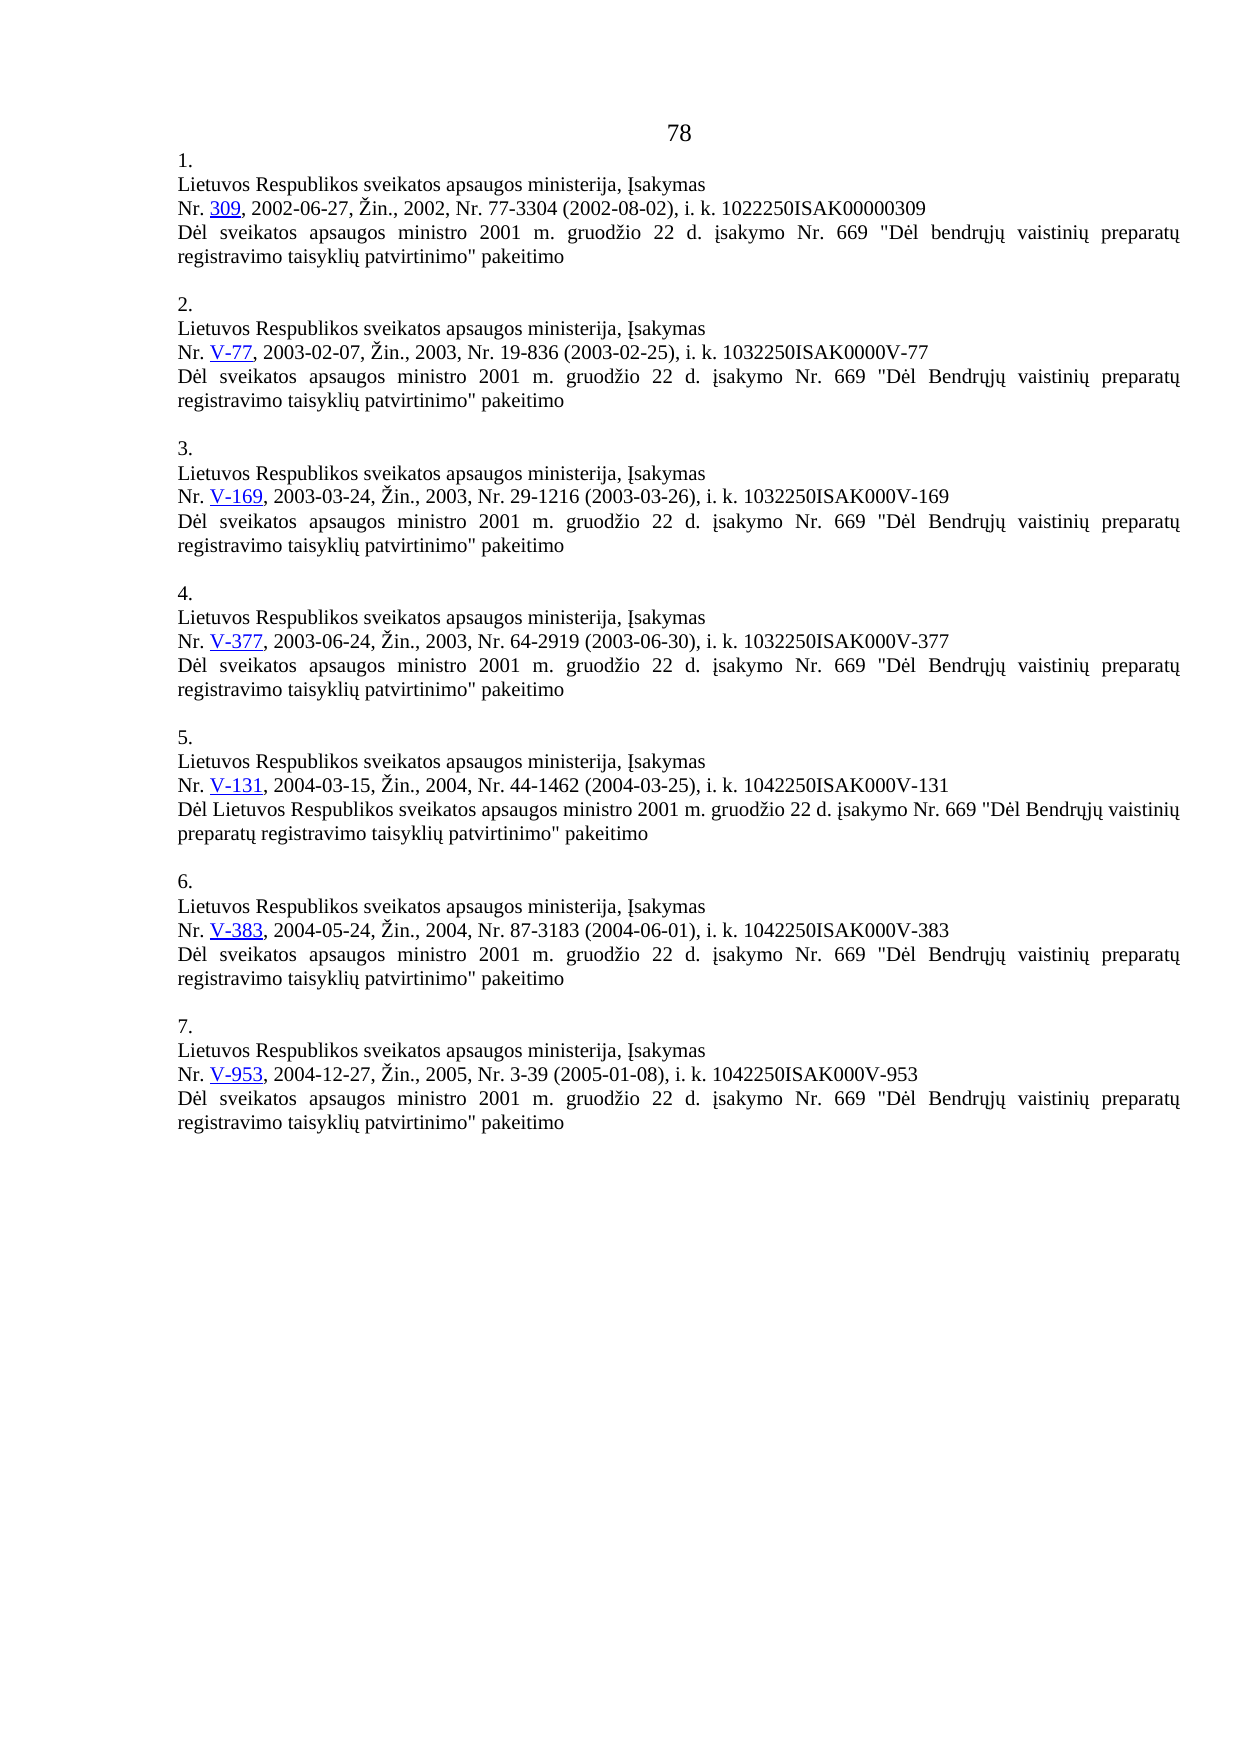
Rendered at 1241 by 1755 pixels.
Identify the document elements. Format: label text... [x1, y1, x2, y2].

text Nr. V-377, 2003-06-24, Žin., 2003, Nr. 64-2919 (2003-06-30), i. k. 1032250ISAK000V-377 [177, 629, 1181, 653]
text Dėl sveikatos apsaugos ministro 2001 m. gruodžio 22 d. įsakymo Nr. 669 "Dėl Bendrųjų vaistinių preparatų registravimo taisyklių patvirtinimo" pakeitimo [177, 942, 1181, 990]
text Nr. V-77, 2003-02-07, Žin., 2003, Nr. 19-836 (2003-02-25), i. k. 1032250ISAK0000V-77 [177, 340, 1181, 364]
text Lietuvos Respublikos sveikatos apsaugos ministerija, Įsakymas [177, 893, 1181, 918]
text 1. [177, 148, 1181, 172]
text 2. [177, 292, 1181, 316]
text Nr. V-383, 2004-05-24, Žin., 2004, Nr. 87-3183 (2004-06-01), i. k. 1042250ISAK000V-383 [177, 918, 1181, 942]
text Lietuvos Respublikos sveikatos apsaugos ministerija, Įsakymas [177, 605, 1181, 629]
text Dėl sveikatos apsaugos ministro 2001 m. gruodžio 22 d. įsakymo Nr. 669 "Dėl bendrųjų vaistinių preparatų registravimo taisyklių patvirtinimo" pakeitimo [177, 220, 1181, 268]
text 7. [177, 1014, 1181, 1038]
text Nr. V-169, 2003-03-24, Žin., 2003, Nr. 29-1216 (2003-03-26), i. k. 1032250ISAK000V-169 [177, 484, 1181, 508]
text 3. [177, 436, 1181, 460]
text Nr. V-131, 2004-03-15, Žin., 2004, Nr. 44-1462 (2004-03-25), i. k. 1042250ISAK000V-131 [177, 773, 1181, 797]
text 4. [177, 581, 1181, 605]
text 6. [177, 869, 1181, 893]
text Dėl sveikatos apsaugos ministro 2001 m. gruodžio 22 d. įsakymo Nr. 669 "Dėl Bendrųjų vaistinių preparatų registravimo taisyklių patvirtinimo" pakeitimo [177, 508, 1181, 557]
text Lietuvos Respublikos sveikatos apsaugos ministerija, Įsakymas [177, 749, 1181, 773]
text Lietuvos Respublikos sveikatos apsaugos ministerija, Įsakymas [177, 172, 1181, 196]
text Dėl sveikatos apsaugos ministro 2001 m. gruodžio 22 d. įsakymo Nr. 669 "Dėl Bendrųjų vaistinių preparatų registravimo taisyklių patvirtinimo" pakeitimo [177, 364, 1181, 412]
text Dėl sveikatos apsaugos ministro 2001 m. gruodžio 22 d. įsakymo Nr. 669 "Dėl Bendrųjų vaistinių preparatų registravimo taisyklių patvirtinimo" pakeitimo [177, 653, 1181, 701]
text 5. [177, 725, 1181, 749]
text Dėl sveikatos apsaugos ministro 2001 m. gruodžio 22 d. įsakymo Nr. 669 "Dėl Bendrųjų vaistinių preparatų registravimo taisyklių patvirtinimo" pakeitimo [177, 1086, 1181, 1134]
text Lietuvos Respublikos sveikatos apsaugos ministerija, Įsakymas [177, 460, 1181, 484]
text Nr. V-953, 2004-12-27, Žin., 2005, Nr. 3-39 (2005-01-08), i. k. 1042250ISAK000V-953 [177, 1062, 1181, 1086]
text Dėl Lietuvos Respublikos sveikatos apsaugos ministro 2001 m. gruodžio 22 d. įsakymo Nr. 669 "Dėl Bendrųjų vaistinių preparatų registravimo taisyklių patvirtinimo" pakeitimo [177, 797, 1181, 845]
text Lietuvos Respublikos sveikatos apsaugos ministerija, Įsakymas [177, 316, 1181, 340]
text Lietuvos Respublikos sveikatos apsaugos ministerija, Įsakymas [177, 1038, 1181, 1062]
text Nr. 309, 2002-06-27, Žin., 2002, Nr. 77-3304 (2002-08-02), i. k. 1022250ISAK00000309 [177, 196, 1181, 220]
